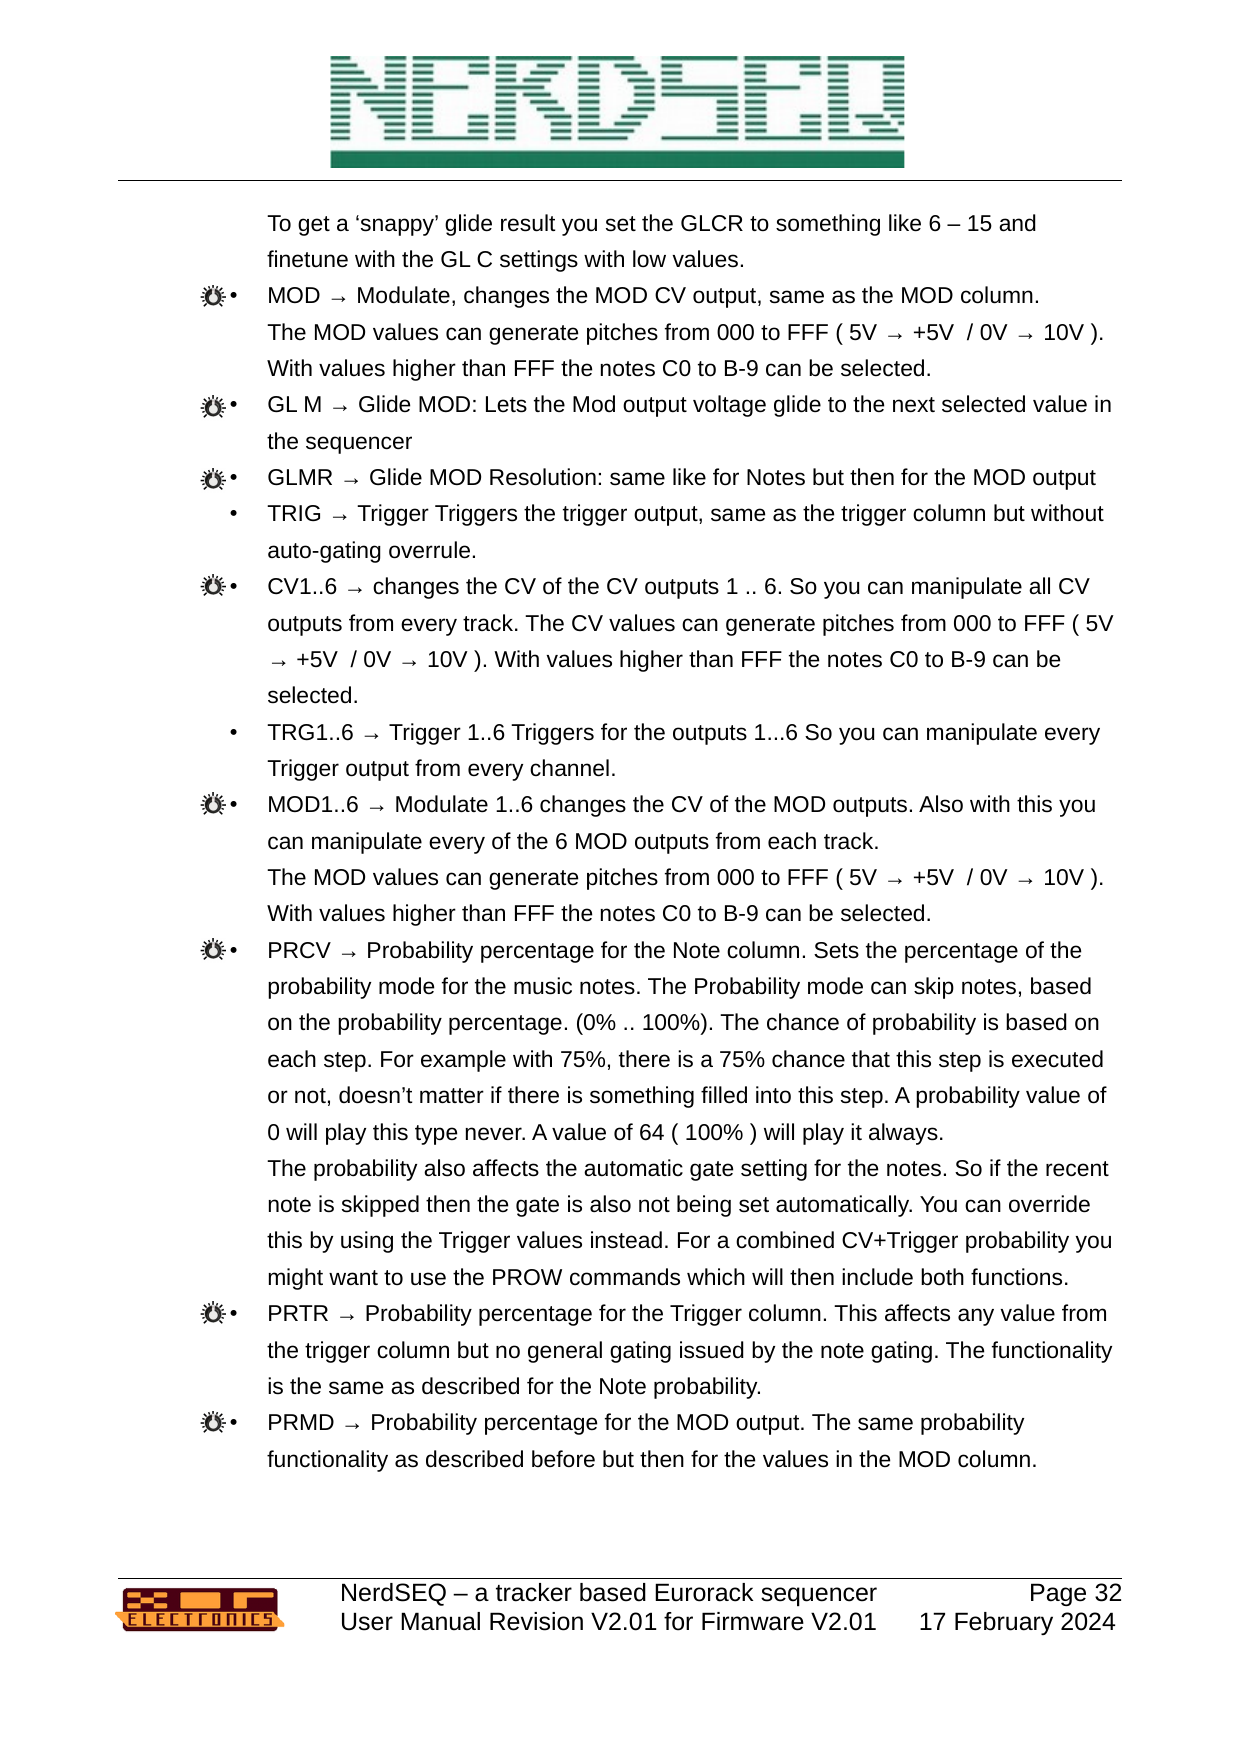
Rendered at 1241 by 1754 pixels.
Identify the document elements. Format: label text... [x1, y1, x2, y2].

picture [330, 56, 905, 168]
picture [200, 574, 226, 599]
list PRTR → Probability percentage for the Trigger column. This affects any value from the trigger column but no general gating issued by the note gating. The functionality is the same as described for the Note probability. [229, 1300, 1122, 1399]
list CV1..6 → changes the CV of the CV outputs 1 .. 6. So you can manipulate all CV outputs from every track. The CV values can generate pitches from 000 to FFF ( 5V → +5V / 0V → 10V ). With values higher than FFF the notes C0 to B-9 can be selected. [229, 573, 1122, 708]
list The MOD values can generate pitches from 000 to FFF ( 5V → +5V / 0V → 10V ). With values higher than FFF the notes C0 to B-9 can be selected. [229, 319, 1122, 381]
list MOD1..6 → Modulate 1..6 changes the CV of the MOD outputs. Also with this you can manipulate every of the 6 MOD outputs from each track. [229, 791, 1122, 854]
list GL M → Glide MOD: Lets the Mod output voltage glide to the next selected value in the sequencer [229, 391, 1122, 454]
picture [200, 395, 226, 421]
list PRCV → Probability percentage for the Note column. Sets the percentage of the probability mode for the music notes. The Probability mode can skip notes, based on the probability percentage. (0% .. 100%). The chance of probability is based on each step. For example with 75%, there is a 75% chance that this step is executed or not, doesn’t matter if there is something filled into this step. A probability value of 0 will play this type never. A value of 64 ( 100% ) will play it always. The probability also affects the automatic gate setting for the notes. So if the recent note is skipped then the gate is also not being set automatically. You can override this by using the Trigger values instead. For a combined CV+Trigger probability you might want to use the PROW commands which will then include both functions. [229, 937, 1122, 1290]
list GLMR → Glide MOD Resolution: same like for Notes but then for the MOD output [229, 464, 1122, 490]
picture [200, 1411, 226, 1436]
list To get a ‘snappy’ glide result you set the GLCR to something like 6 – 15 and finetune with the GL C settings with low values. [229, 209, 1122, 272]
picture [200, 1301, 226, 1327]
picture [200, 792, 226, 818]
picture [200, 285, 226, 310]
picture [200, 938, 226, 963]
list TRIG → Trigger Triggers the trigger output, same as the trigger column but without auto-gating overrule. [229, 500, 1122, 563]
list TRG1..6 → Trigger 1..6 Triggers for the outputs 1...6 So you can manipulate every Trigger output from every channel. [229, 718, 1122, 781]
picture [115, 1584, 285, 1634]
picture [200, 468, 226, 493]
list MOD → Modulate, changes the MOD CV output, same as the MOD column. [229, 282, 1122, 309]
list PRMD → Probability percentage for the MOD output. The same probability functionality as described before but then for the values in the MOD column. [229, 1409, 1122, 1472]
list The MOD values can generate pitches from 000 to FFF ( 5V → +5V / 0V → 10V ). With values higher than FFF the notes C0 to B-9 can be selected. [229, 864, 1122, 927]
